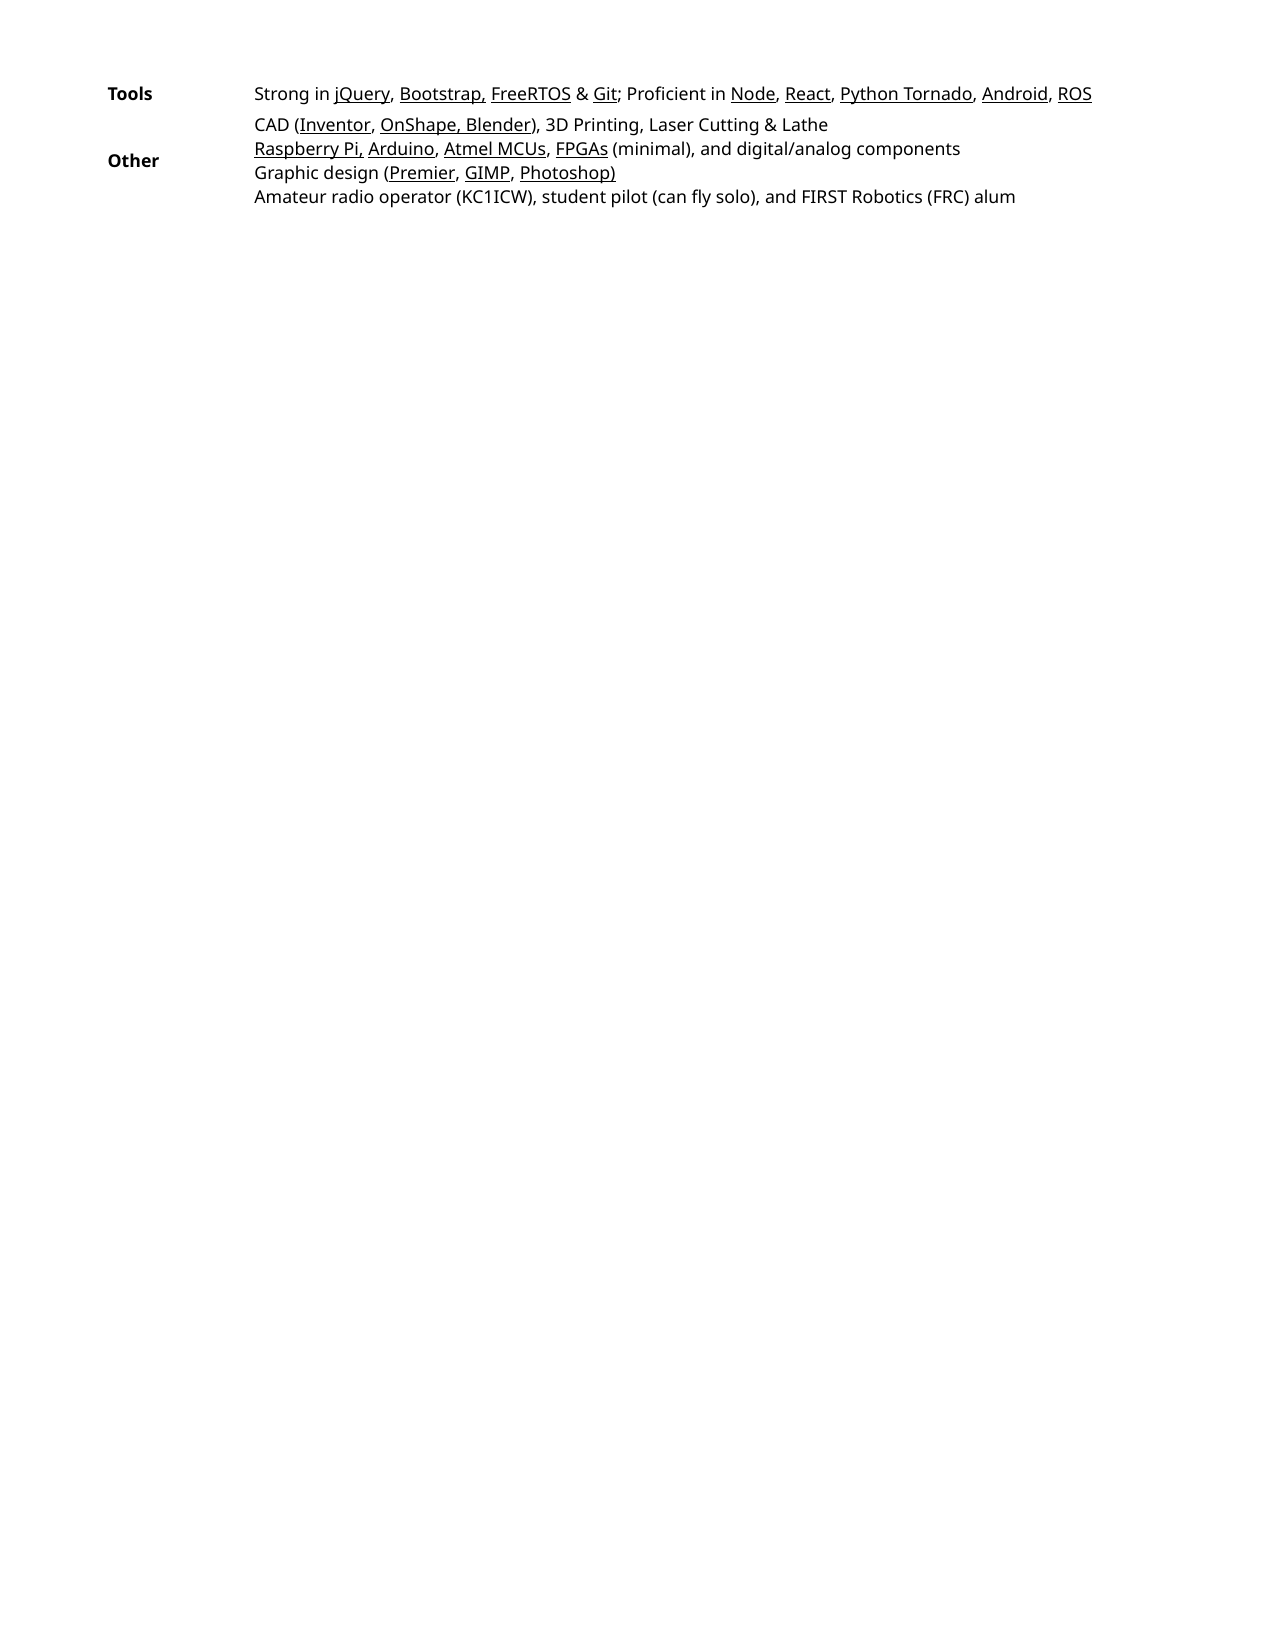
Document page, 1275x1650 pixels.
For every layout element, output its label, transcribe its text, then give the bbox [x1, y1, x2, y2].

table_cell Other [96, 106, 242, 209]
table_cell Tools [96, 75, 242, 106]
table_cell Strong in jQuery, Bootstrap, FreeRTOS & Git; Proficient in Node, React, Python Tornado, Android, ROS [242, 75, 1188, 106]
table_cell CAD (Inventor, OnShape, Blender), 3D Printing, Laser Cutting & Lathe Raspberry Pi, Arduino, Atmel MCUs, FPGAs (minimal), and digital/analog components Graphic design (Premier, GIMP, Photoshop) Amateur radio operator (KC1ICW), student pilot (can fly solo), and FIRST Robotics (FRC) alum [242, 106, 1188, 209]
